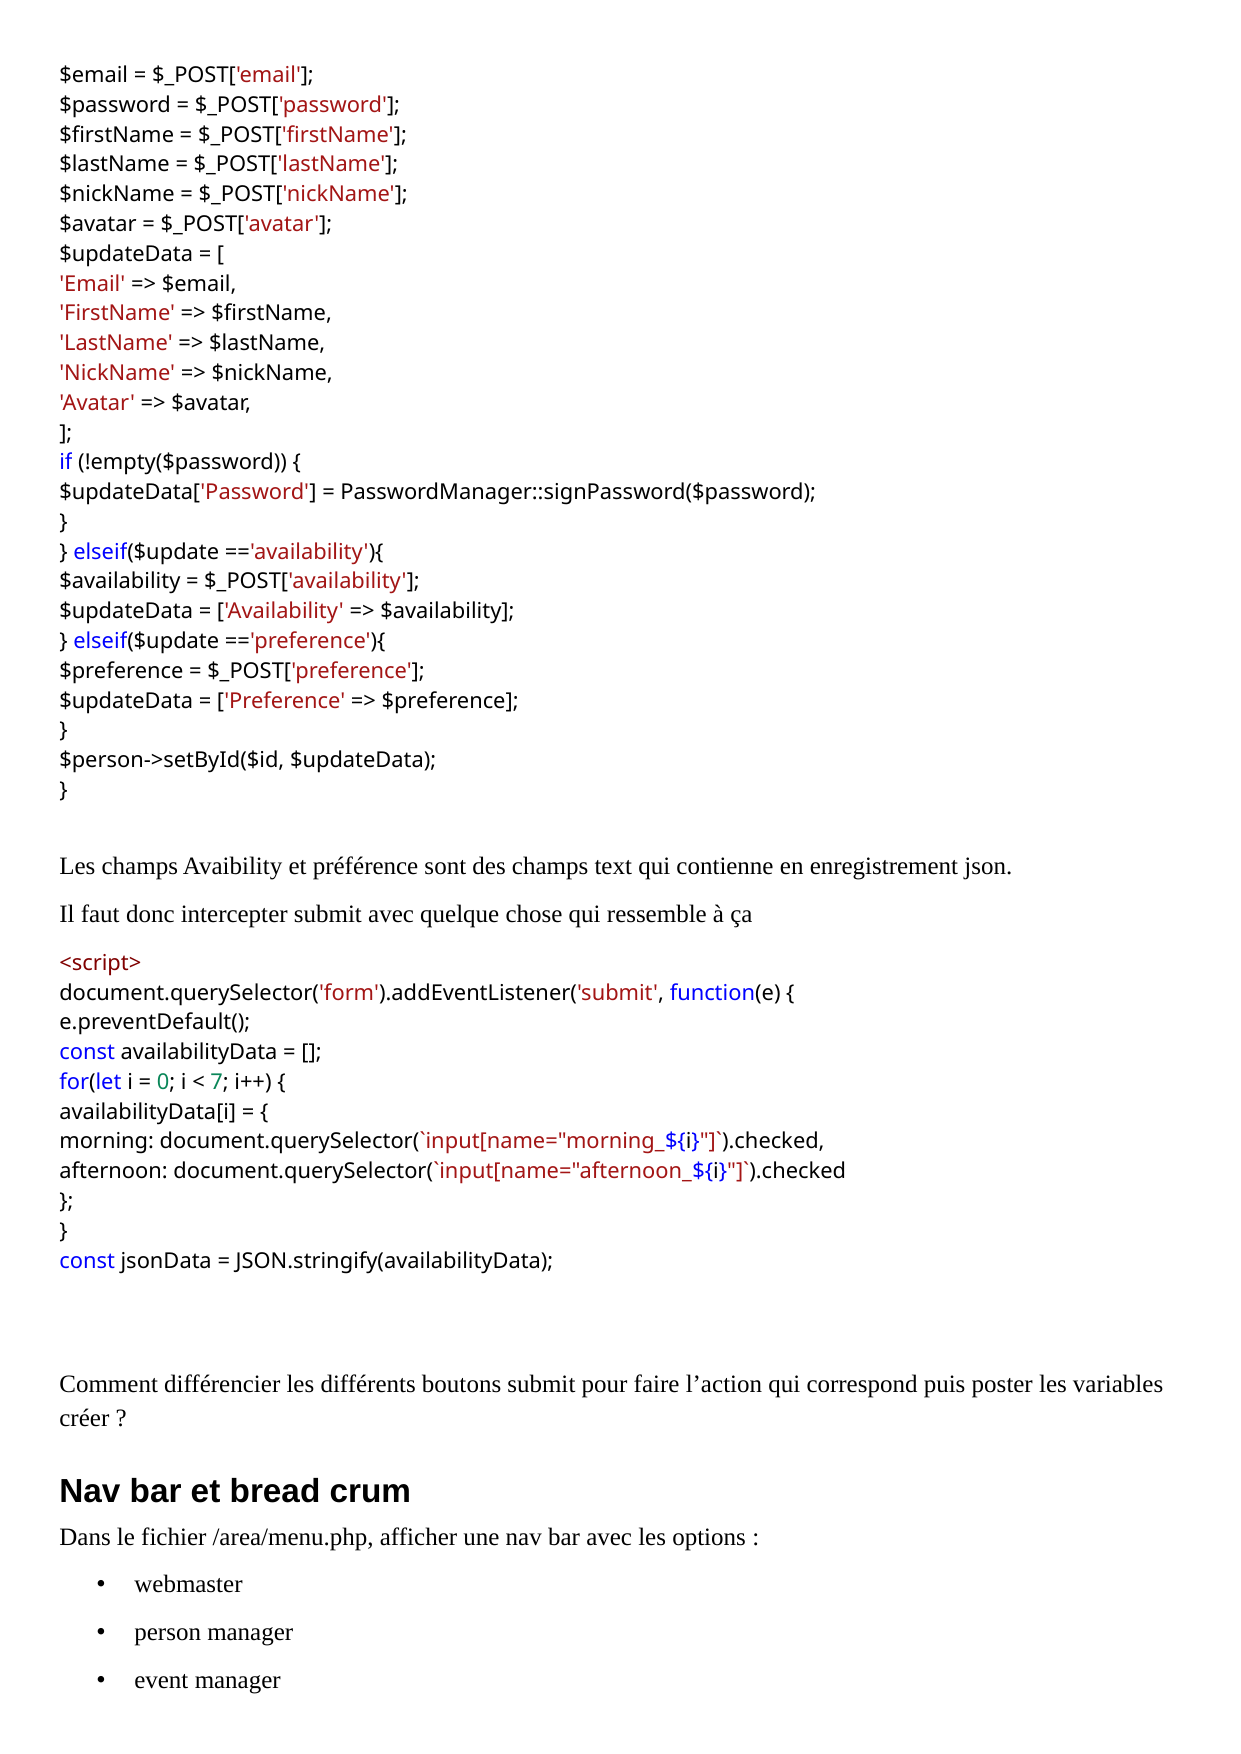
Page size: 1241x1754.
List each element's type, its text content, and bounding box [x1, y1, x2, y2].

text $person->setById($id, $updateData); [59, 744, 1181, 774]
text $updateData = ['Preference' => $preference]; [59, 685, 1181, 714]
text e.preventDefault(); [59, 1006, 1181, 1036]
text $firstName = $_POST['firstName']; [59, 119, 1181, 148]
text $password = $_POST['password']; [59, 89, 1181, 119]
text document.querySelector('form').addEventListener('submit', function(e) { [59, 976, 1181, 1006]
text for(let i = 0; i < 7; i++) { [59, 1066, 1181, 1096]
text afternoon: document.querySelector(`input[name="afternoon_${i}"]`).checked [59, 1155, 1181, 1185]
text const availabilityData = []; [59, 1036, 1181, 1066]
text Les champs Avaibility et préférence sont des champs text qui contienne en enregistrement json. [59, 851, 1181, 880]
text } [59, 506, 1181, 536]
text } [59, 1215, 1181, 1244]
text $preference = $_POST['preference']; [59, 655, 1181, 685]
text $availability = $_POST['availability']; [59, 566, 1181, 595]
text $nickName = $_POST['nickName']; [59, 178, 1181, 208]
text const jsonData = JSON.stringify(availabilityData); [59, 1244, 1181, 1274]
list webmaster [97, 1569, 1181, 1598]
text ]; [59, 417, 1181, 446]
text $lastName = $_POST['lastName']; [59, 148, 1181, 178]
text 'LastName' => $lastName, [59, 327, 1181, 357]
text } [59, 774, 1181, 804]
text } elseif($update =='preference'){ [59, 625, 1181, 655]
text 'Email' => $email, [59, 268, 1181, 297]
text }; [59, 1185, 1181, 1215]
list event manager [97, 1665, 1181, 1693]
text 'FirstName' => $firstName, [59, 297, 1181, 327]
text 'NickName' => $nickName, [59, 357, 1181, 387]
text availabilityData[i] = { [59, 1096, 1181, 1125]
subtitle Nav bar et bread crum [59, 1471, 1181, 1509]
text morning: document.querySelector(`input[name="morning_${i}"]`).checked, [59, 1125, 1181, 1155]
text $avatar = $_POST['avatar']; [59, 208, 1181, 238]
text if (!empty($password)) { [59, 446, 1181, 476]
text 'Avatar' => $avatar, [59, 387, 1181, 417]
text $updateData['Password'] = PasswordManager::signPassword($password); [59, 476, 1181, 506]
text Il faut donc intercepter submit avec quelque chose qui ressemble à ça [59, 899, 1181, 928]
list person manager [97, 1617, 1181, 1646]
text } elseif($update =='availability'){ [59, 536, 1181, 566]
text } [59, 714, 1181, 744]
text <script> [59, 947, 1181, 976]
text Comment différencier les différents boutons submit pour faire l’action qui correspond puis poster les variables créer ? [59, 1369, 1181, 1431]
text $email = $_POST['email']; [59, 59, 1181, 89]
text Dans le fichier /area/menu.php, afficher une nav bar avec les options : [59, 1522, 1181, 1551]
text $updateData = [ [59, 238, 1181, 268]
text $updateData = ['Availability' => $availability]; [59, 595, 1181, 625]
